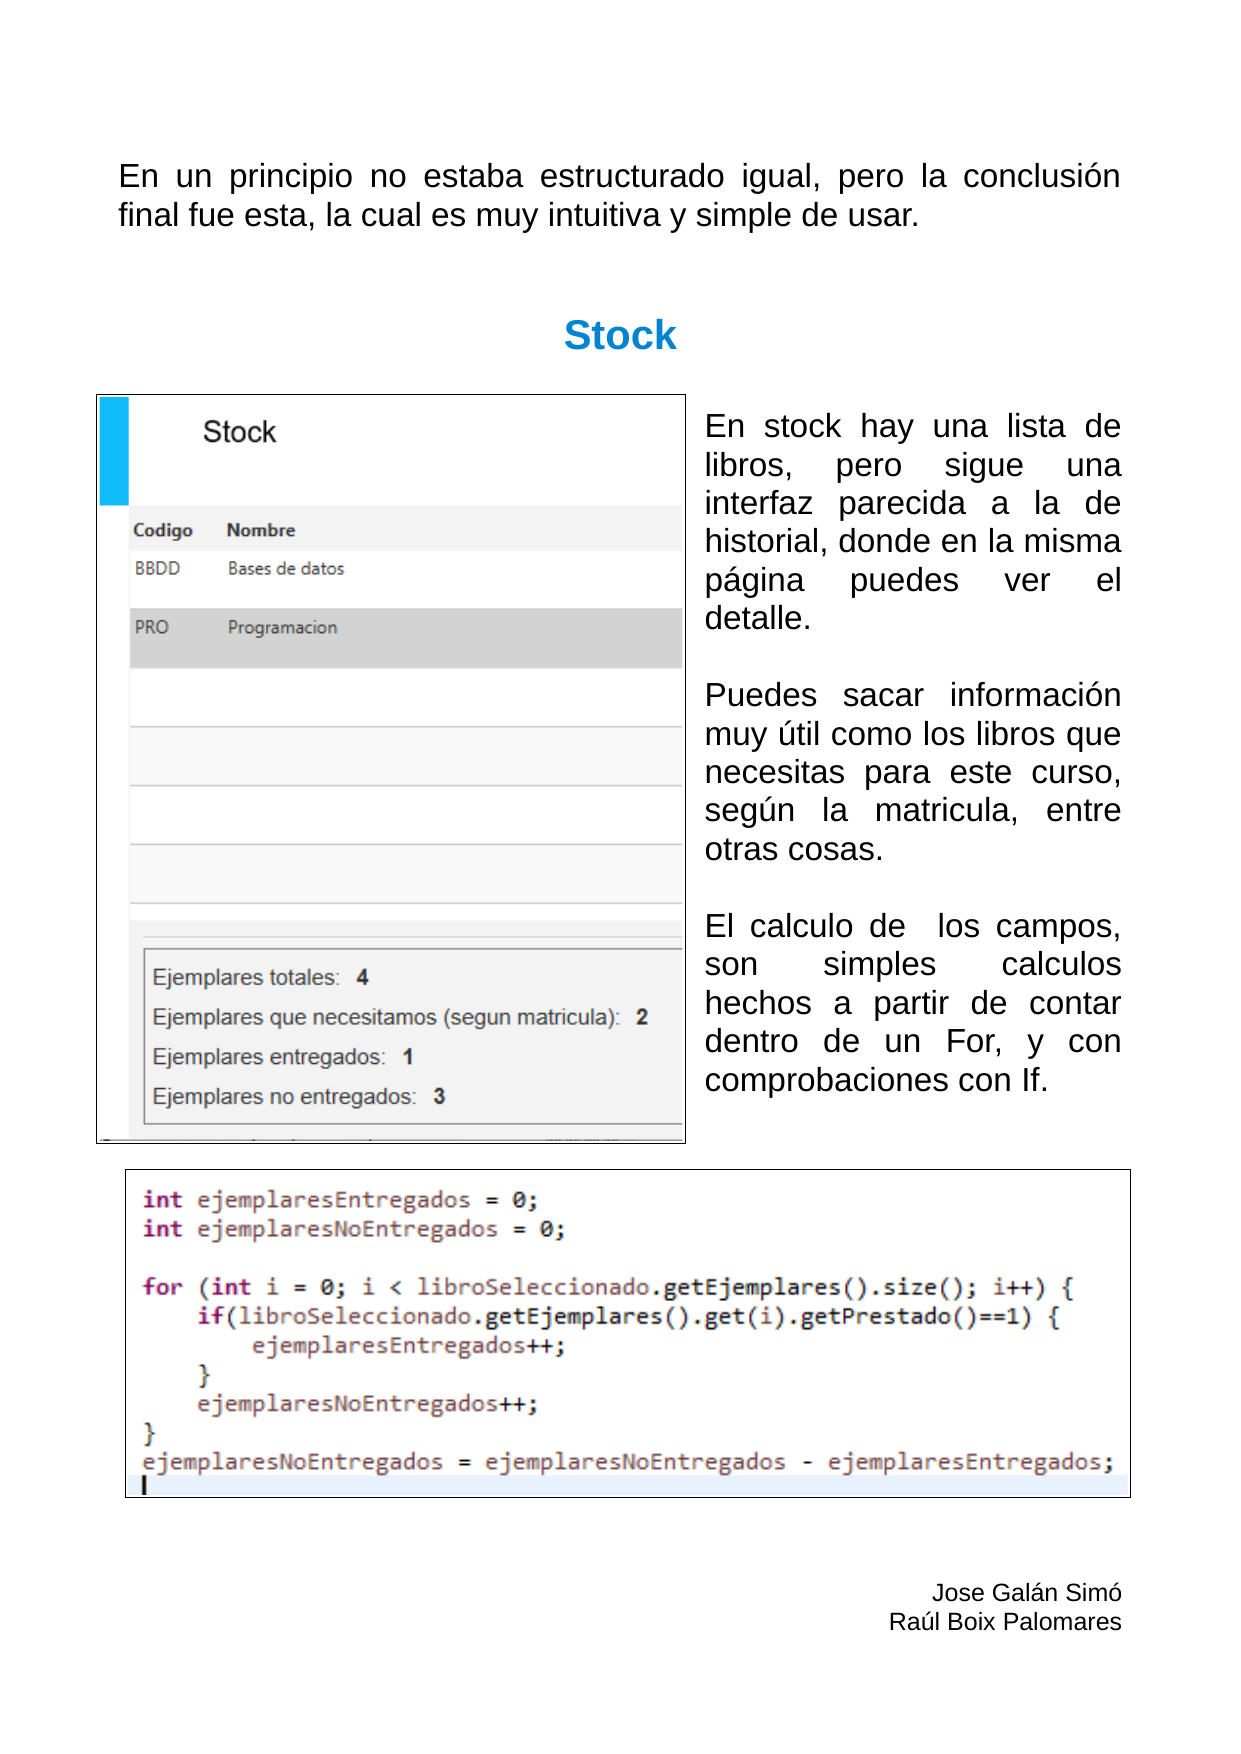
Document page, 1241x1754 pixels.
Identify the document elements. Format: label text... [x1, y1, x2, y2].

picture [99, 397, 683, 1141]
text El calculo de los campos, son simples calculos hechos a partir de contar dentro de un For, y con comprobaciones con If. [686, 906, 1122, 1098]
picture [127, 1171, 1128, 1495]
text Puedes sacar información muy útil como los libros que necesitas para este curso, según la matricula, entre otras cosas. [686, 675, 1122, 867]
text En stock hay una lista de libros, pero sigue una interfaz parecida a la de historial, donde en la misma página puedes ver el detalle. [686, 406, 1122, 637]
text En un principio no estaba estructurado igual, pero la conclusión final fue esta, la cual es muy intuitiva y simple de usar. [118, 157, 1122, 233]
text Stock [118, 310, 1122, 358]
